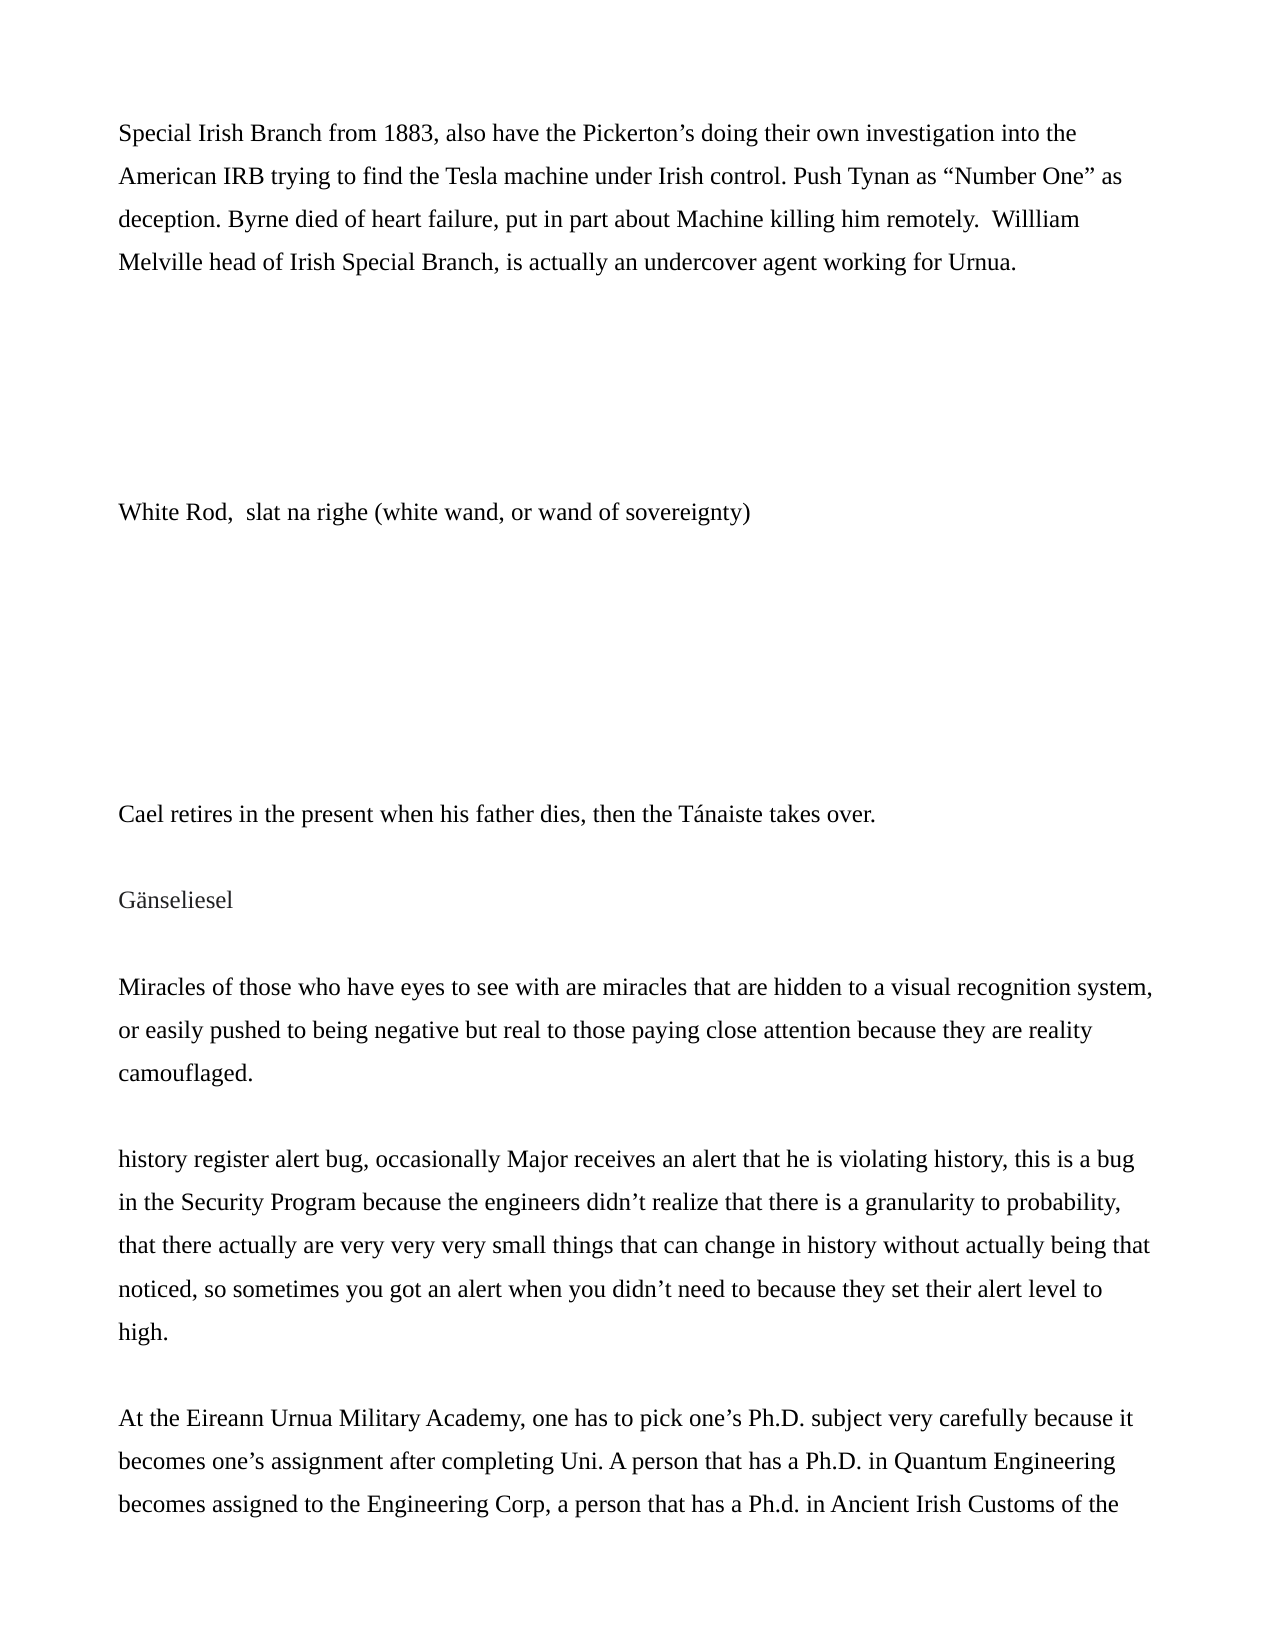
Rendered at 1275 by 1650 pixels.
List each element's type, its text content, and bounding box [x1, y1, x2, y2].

text Cael retires in the present when his father dies, then the Tánaiste takes over. [118, 756, 1157, 871]
text Special Irish Branch from 1883, also have the Pickerton’s doing their own investigation into the American IRB trying to find the Tesla machine under Irish control. Push Tynan as “Number One” as deception. Byrne died of heart failure, put in part about Machine killing him remotely. Willliam Melville head of Irish Special Branch, is actually an undercover agent working for Urnua. [118, 118, 1157, 276]
text Gänseliesel [118, 886, 1157, 957]
text White Rod, slat na righe (white wand, or wand of sovereignty) [118, 497, 1157, 526]
text At the Eireann Urnua Military Academy, one has to pick one’s Ph.D. subject very carefully because it becomes one’s assignment after completing Uni. A person that has a Ph.D. in Quantum Engineering becomes assigned to the Engineering Corp, a person that has a Ph.d. in Ancient Irish Customs of the [118, 1403, 1157, 1518]
text Miracles of those who have eyes to see with are miracles that are hidden to a visual recognition system, or easily pushed to being negative but real to those paying close attention because they are reality camouflaged. [118, 972, 1157, 1087]
text history register alert bug, occasionally Major receives an alert that he is violating history, this is a bug in the Security Program because the engineers didn’t realize that there is a granularity to probability, that there actually are very very very small things that can change in history without actually being that noticed, so sometimes you got an alert when you didn’t need to because they set their alert level to high. [118, 1144, 1157, 1346]
